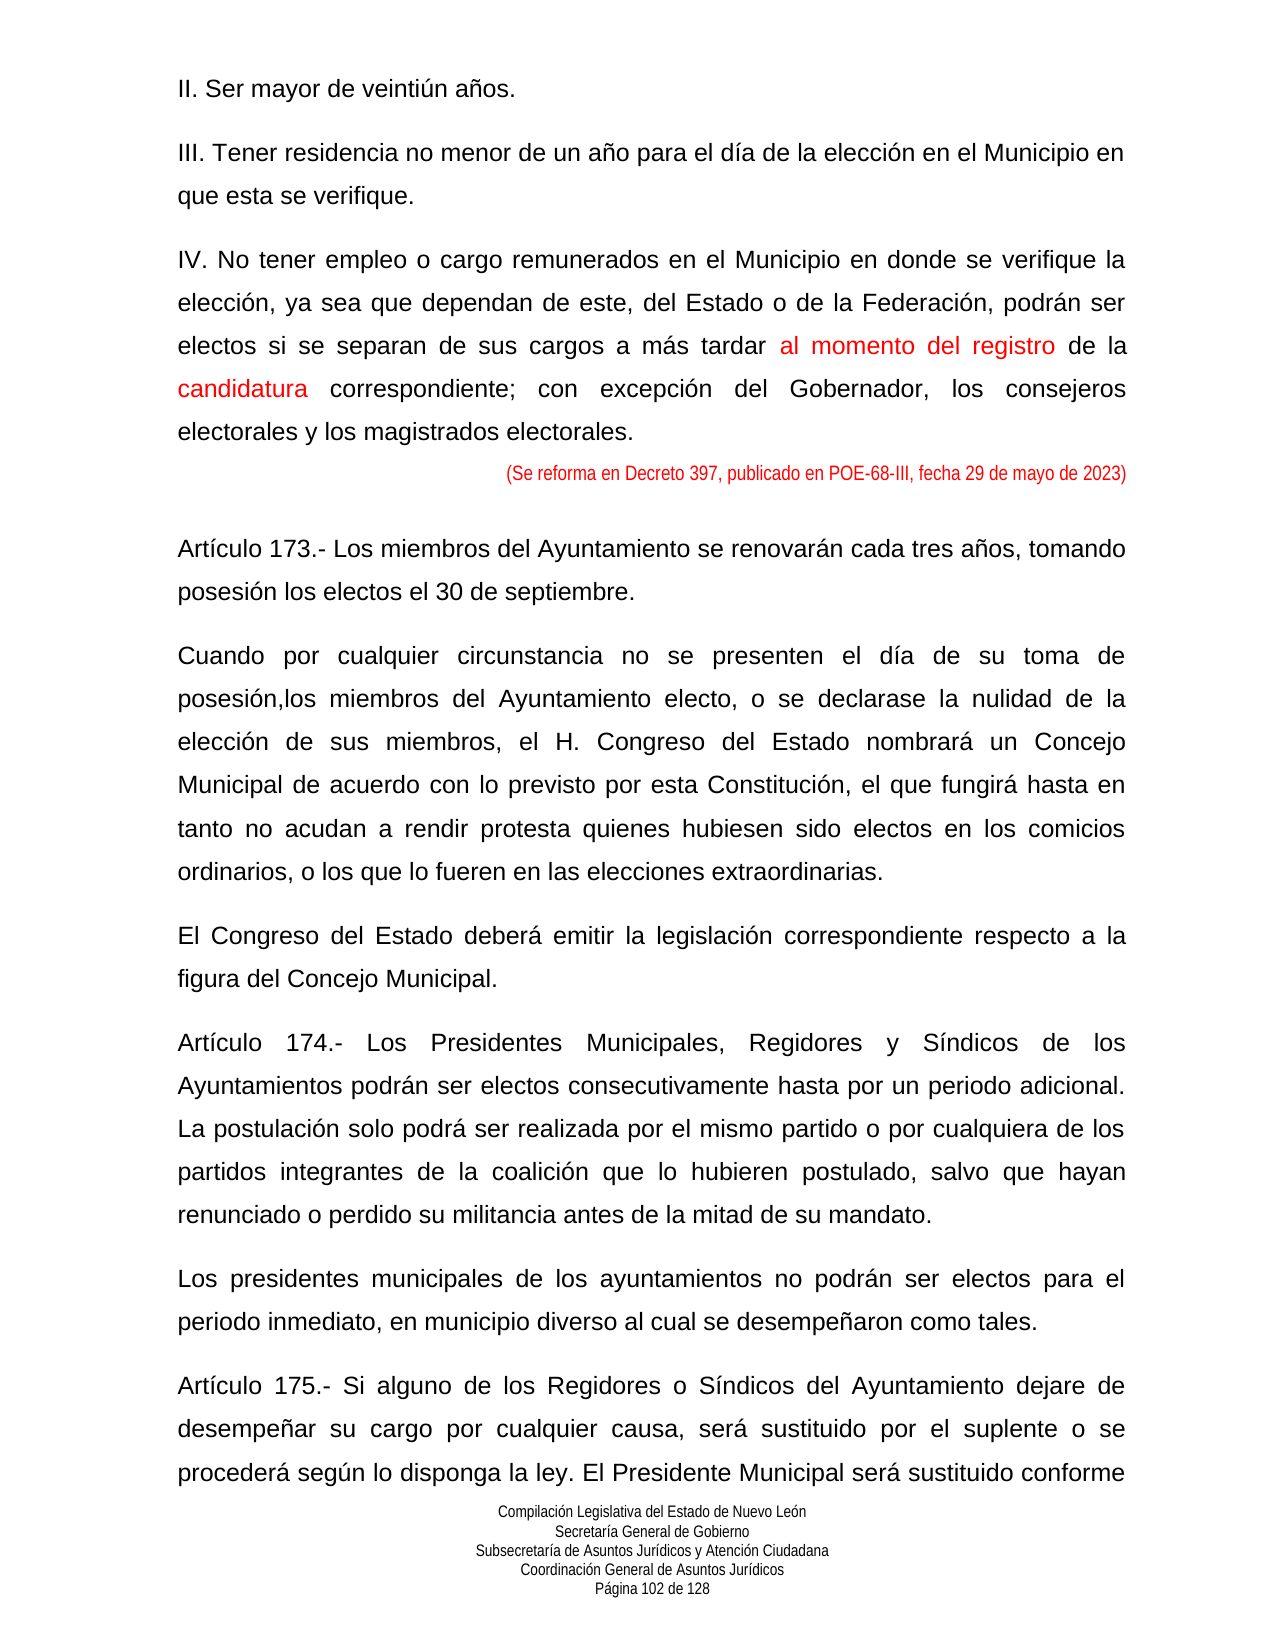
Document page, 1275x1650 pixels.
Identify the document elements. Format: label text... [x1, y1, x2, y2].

text (Se reforma en Decreto 397, publicado en POE-68-III, fecha 29 de mayo de 2023) [177, 461, 1127, 484]
text Artículo 175.- Si alguno de los Regidores o Síndicos del Ayuntamiento dejare de desempeñar su cargo por cualquier causa, será sustituido por el suplente o se procederá según lo disponga la ley. El Presidente Municipal será sustituido conforme [177, 1371, 1127, 1486]
text Los presidentes municipales de los ayuntamientos no podrán ser electos para el periodo inmediato, en municipio diverso al cual se desempeñaron como tales. [177, 1264, 1127, 1336]
text Artículo 173.- Los miembros del Ayuntamiento se renovarán cada tres años, tomando posesión los electos el 30 de septiembre. [177, 534, 1127, 606]
text II. Ser mayor de veintiún años. [177, 74, 1127, 103]
text III. Tener residencia no menor de un año para el día de la elección en el Municipio en que esta se verifique. [177, 138, 1127, 210]
text Artículo 174.- Los Presidentes Municipales, Regidores y Síndicos de los Ayuntamientos podrán ser electos consecutivamente hasta por un periodo adicional. La postulación solo podrá ser realizada por el mismo partido o por cualquiera de los partidos integrantes de la coalición que lo hubieren postulado, salvo que hayan renunciado o perdido su militancia antes de la mitad de su mandato. [177, 1028, 1127, 1229]
text IV. No tener empleo o cargo remunerados en el Municipio en donde se verifique la elección, ya sea que dependan de este, del Estado o de la Federación, podrán ser electos si se separan de sus cargos a más tardar al momento del registro de la candidatura correspondiente; con excepción del Gobernador, los consejeros electorales y los magistrados electorales. [177, 245, 1127, 446]
text Cuando por cualquier circunstancia no se presenten el día de su toma de posesión,los miembros del Ayuntamiento electo, o se declarase la nulidad de la elección de sus miembros, el H. Congreso del Estado nombrará un Concejo Municipal de acuerdo con lo previsto por esta Constitución, el que fungirá hasta en tanto no acudan a rendir protesta quienes hubiesen sido electos en los comicios ordinarios, o los que lo fueren en las elecciones extraordinarias. [177, 641, 1127, 886]
text El Congreso del Estado deberá emitir la legislación correspondiente respecto a la figura del Concejo Municipal. [177, 921, 1127, 993]
